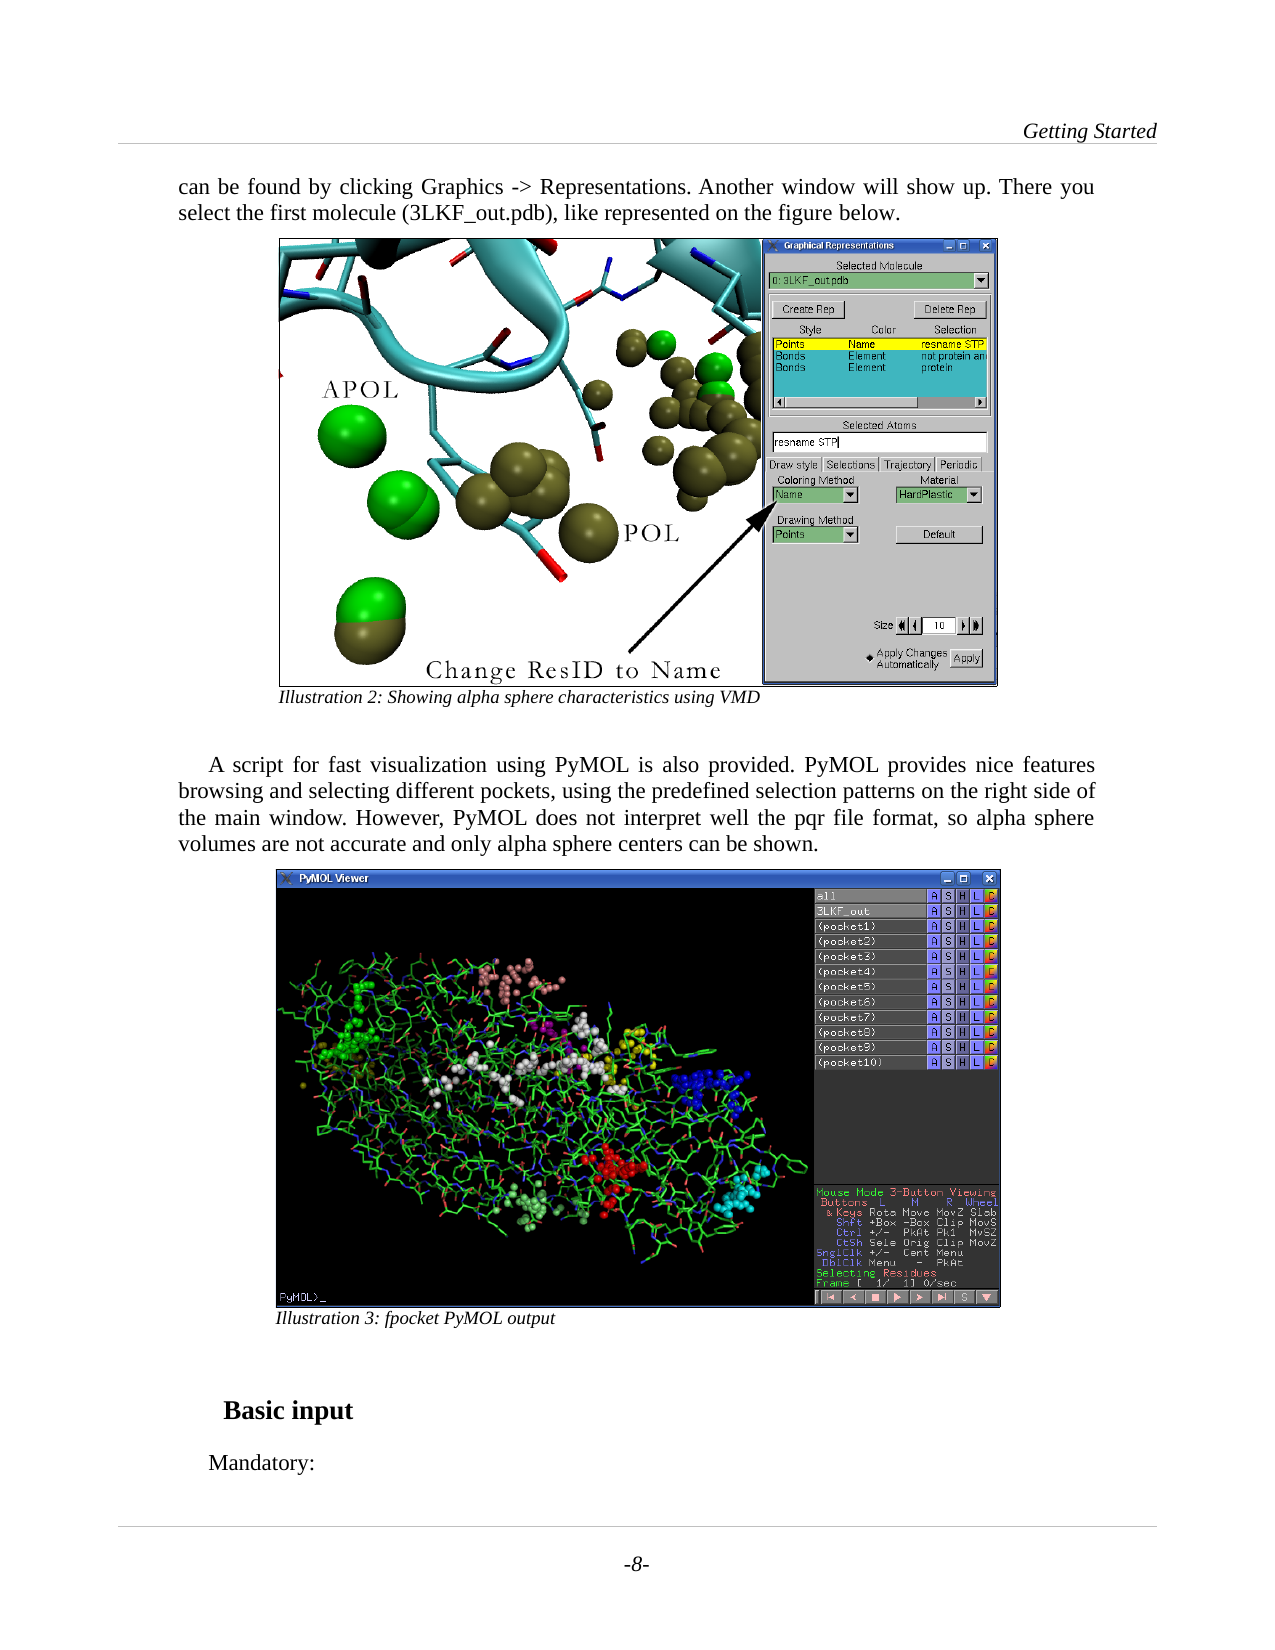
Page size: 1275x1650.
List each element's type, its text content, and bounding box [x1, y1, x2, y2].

picture [280, 239, 997, 686]
text A script for fast visualization using PyMOL is also provided. PyMOL provides nice features browsing and selecting different pockets, using the predefined selection patterns on the right side of the main window. However, PyMOL does not interpret well the pqr file format, so alpha sphere volumes are not accurate and only alpha sphere centers can be shown. [178, 751, 1097, 856]
text Illustration 2: Showing alpha sphere characteristics using VMD [278, 686, 997, 707]
subtitle Basic input [223, 1394, 1157, 1425]
text can be found by clicking Graphics -> Representations. Another window will show up. There you select the first molecule (3LKF_out.pdb), like represented on the figure below. [178, 173, 1097, 226]
text Illustration 3: fpocket PyMOL output [275, 1308, 1000, 1329]
text Mandatory: [178, 1449, 1097, 1475]
picture [277, 870, 1000, 1307]
